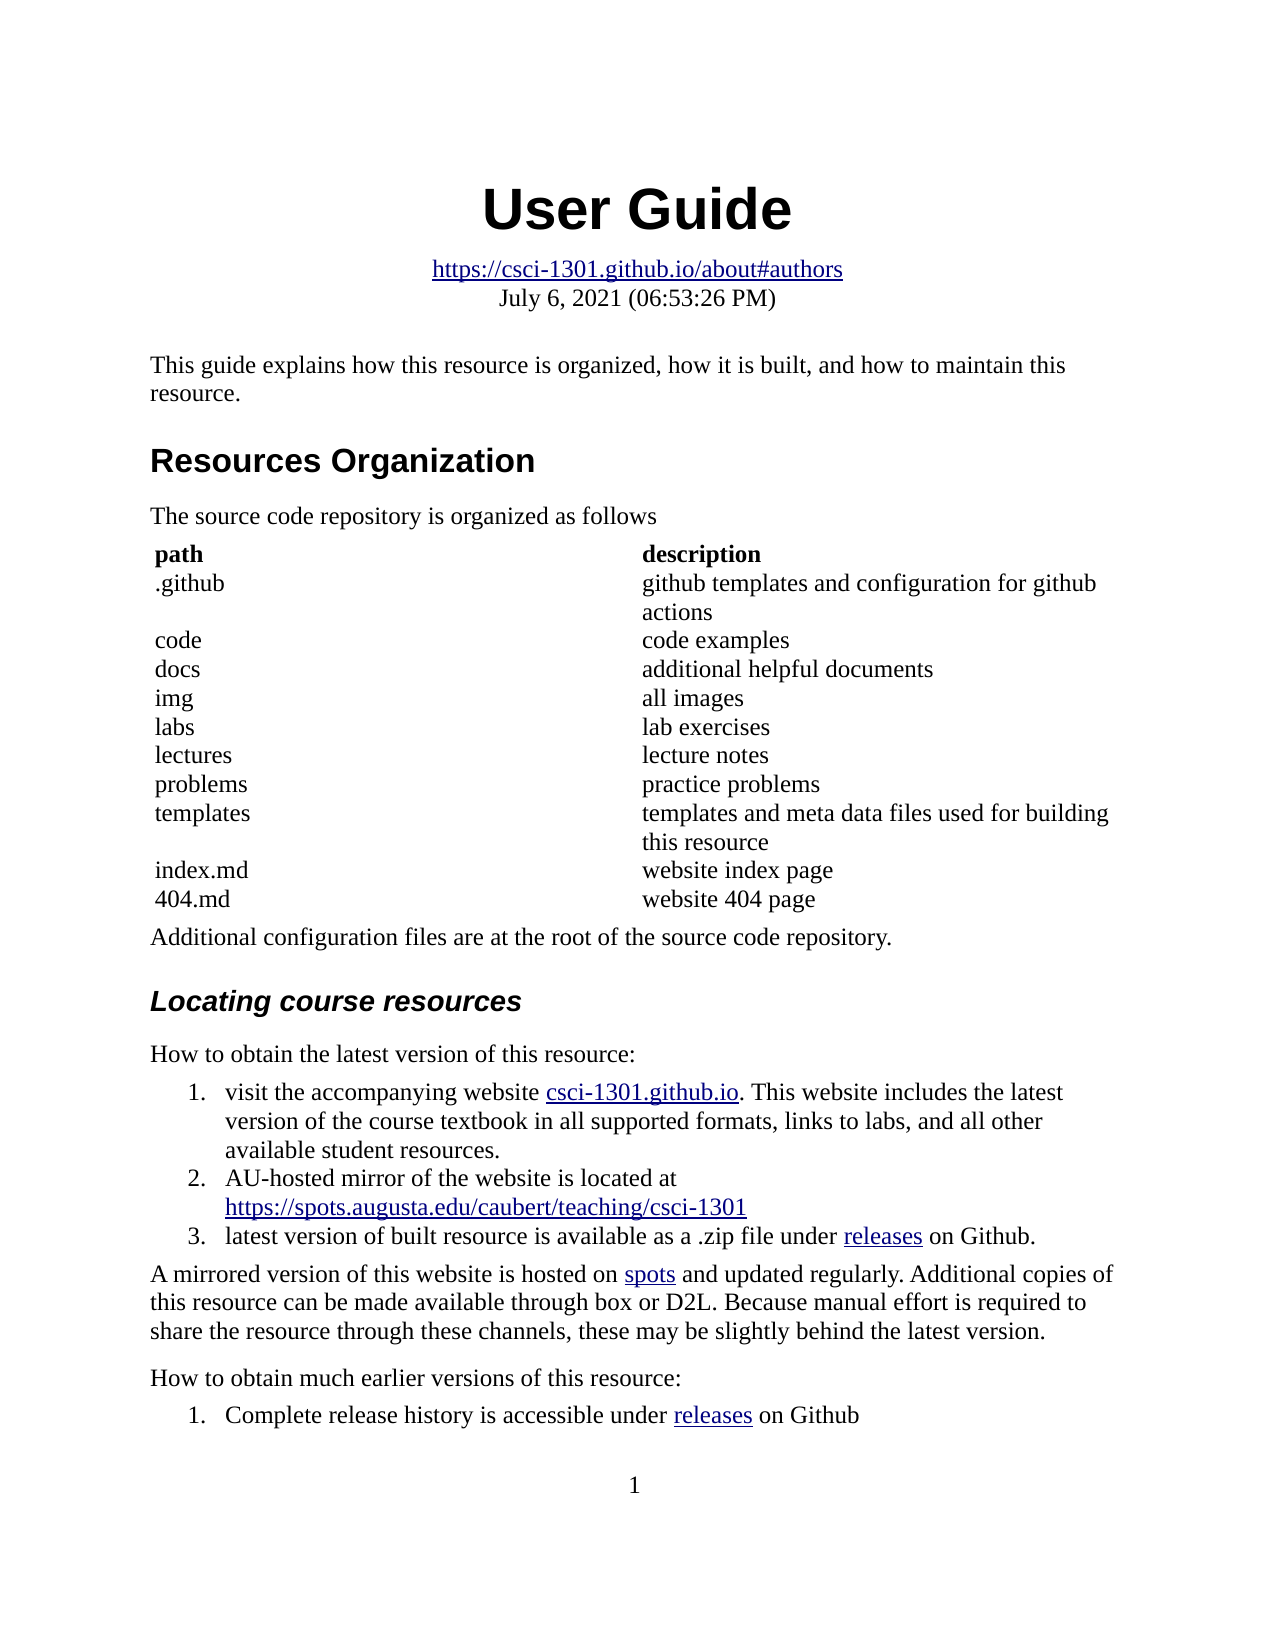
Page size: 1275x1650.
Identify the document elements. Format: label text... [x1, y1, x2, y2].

table_cell index.md [150, 855, 637, 884]
text A mirrored version of this website is hosted on spots and updated regularly. Additional copies of this resource can be made available through box or D2L. Because manual effort is required to share the resource through these channels, these may be slightly behind the latest version. [150, 1259, 1125, 1345]
table_cell website index page [638, 855, 1125, 884]
table_cell lectures [150, 740, 637, 769]
text https://csci-1301.github.io/about#authors [150, 254, 1125, 283]
table_cell docs [150, 654, 637, 683]
table_header description [638, 539, 1125, 568]
table_cell github templates and configuration for github actions [638, 568, 1125, 625]
list latest version of built resource is available as a .zip file under releases on Github. [187, 1221, 1125, 1250]
table_header path [150, 539, 637, 568]
table_cell lecture notes [638, 740, 1125, 769]
table_cell code examples [638, 625, 1125, 654]
list visit the accompanying website csci-1301.github.io. This website includes the latest version of the course textbook in all supported formats, links to labs, and all other available student resources. [187, 1077, 1125, 1163]
table_cell .github [150, 568, 637, 625]
list AU-hosted mirror of the website is located at https://spots.augusta.edu/caubert/teaching/csci-1301 [187, 1163, 1125, 1221]
subtitle Resources Organization [150, 441, 1125, 480]
table_cell all images [638, 683, 1125, 712]
table_cell img [150, 683, 637, 712]
table_cell templates and meta data files used for building this resource [638, 798, 1125, 855]
table_cell code [150, 625, 637, 654]
text How to obtain the latest version of this resource: [150, 1039, 1125, 1068]
text How to obtain much earlier versions of this resource: [150, 1363, 1125, 1392]
table_cell lab exercises [638, 712, 1125, 740]
subtitle Locating course resources [150, 984, 1125, 1018]
table_cell practice problems [638, 769, 1125, 798]
text July 6, 2021 (06:53:26 PM) [150, 283, 1125, 312]
table_cell templates [150, 798, 637, 855]
table_cell additional helpful documents [638, 654, 1125, 683]
table_cell 404.md [150, 884, 637, 913]
title User Guide [150, 175, 1125, 242]
table_cell labs [150, 712, 637, 740]
table_cell website 404 page [638, 884, 1125, 913]
table_cell problems [150, 769, 637, 798]
text This guide explains how this resource is organized, how it is built, and how to maintain this resource. [150, 350, 1125, 407]
text The source code repository is organized as follows [150, 501, 1125, 530]
list Complete release history is accessible under releases on Github [187, 1401, 1125, 1429]
text Additional configuration files are at the root of the source code repository. [150, 922, 1125, 951]
